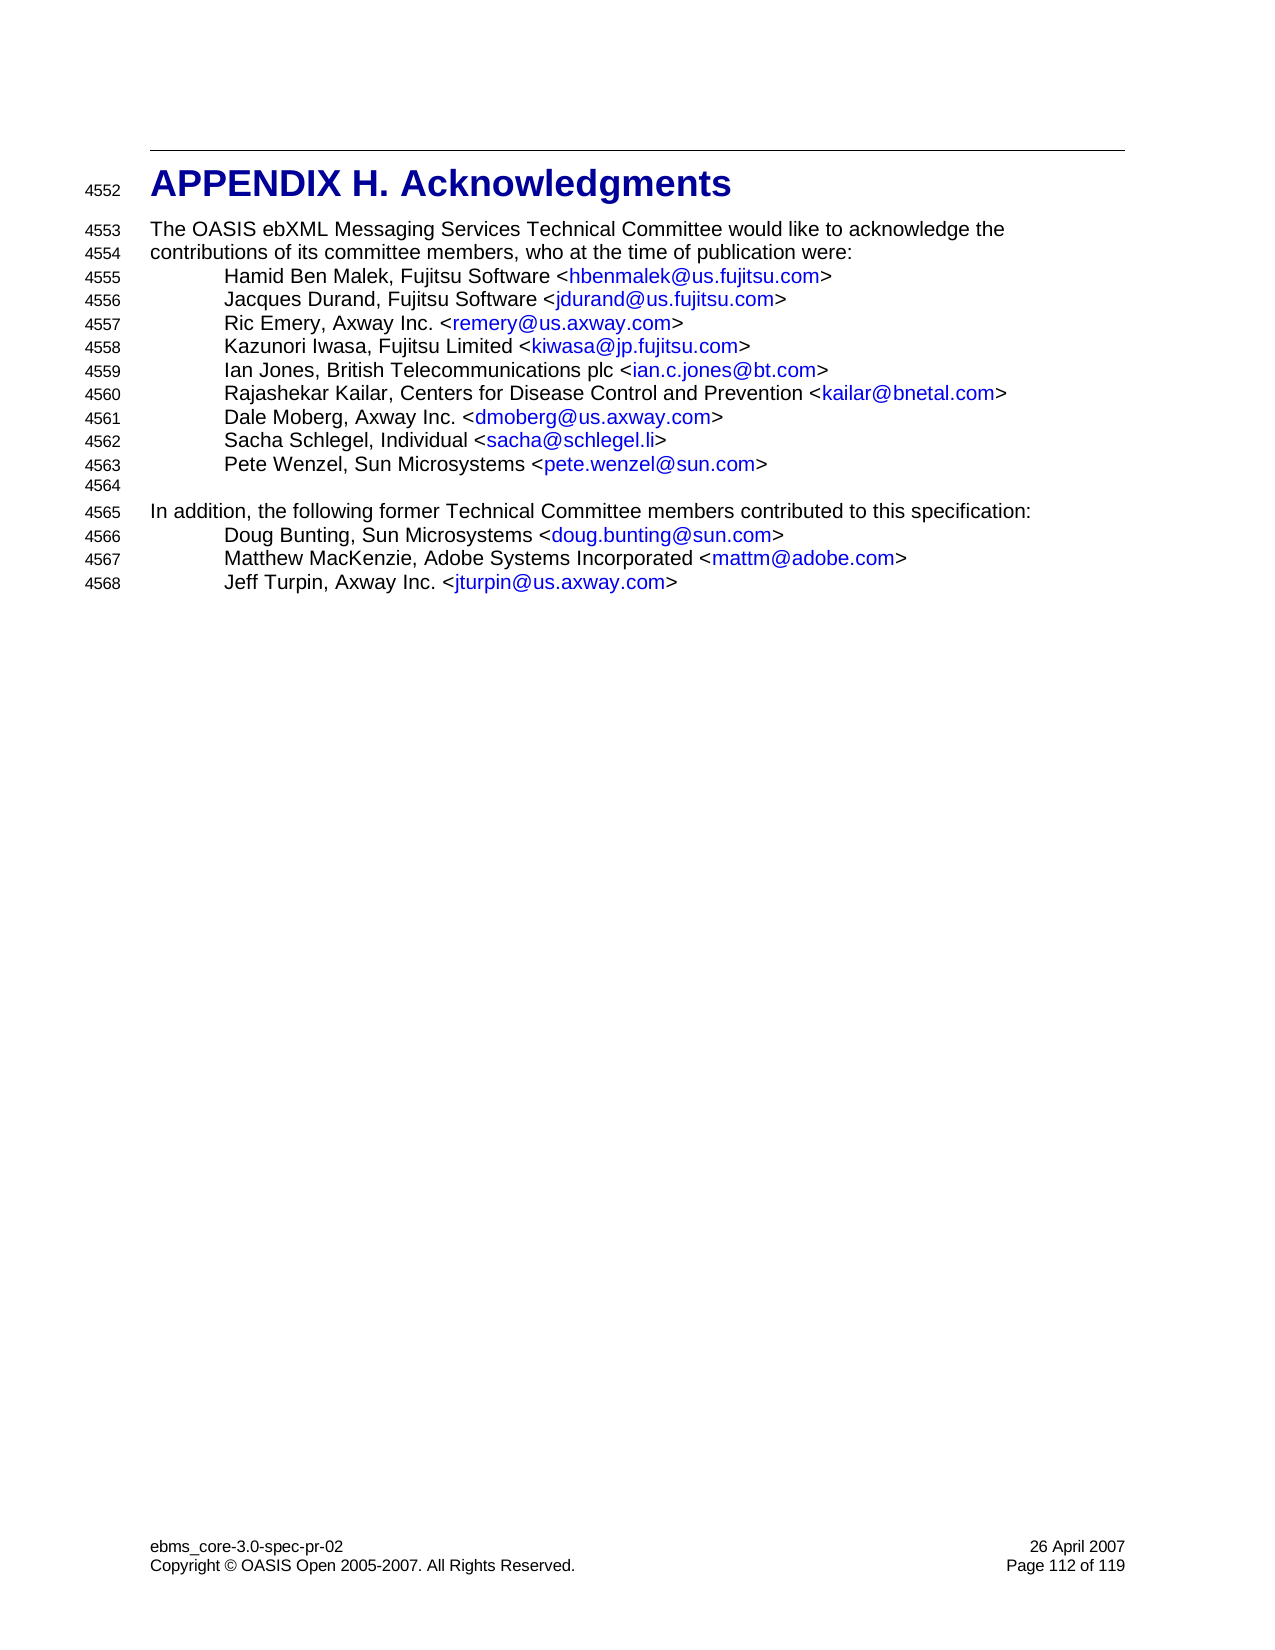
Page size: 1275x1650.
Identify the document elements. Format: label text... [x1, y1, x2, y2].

text Doug Bunting, Sun Microsystems <doug.bunting@sun.com> [224, 523, 1125, 547]
text Hamid Ben Malek, Fujitsu Software <hbenmalek@us.fujitsu.com> [224, 264, 1125, 288]
text Sacha Schlegel, Individual <sacha@schlegel.li> [224, 429, 1125, 452]
text Rajashekar Kailar, Centers for Disease Control and Prevention <kailar@bnetal.com> [224, 382, 1125, 405]
text Kazunori Iwasa, Fujitsu Limited <kiwasa@jp.fujitsu.com> [224, 335, 1125, 358]
text Ian Jones, British Telecommunications plc <ian.c.jones@bt.com> [224, 358, 1125, 382]
text The OASIS ebXML Messaging Services Technical Committee would like to acknowledge the contributions of its committee members, who at the time of publication were: [150, 217, 1125, 264]
text In addition, the following former Technical Committee members contributed to this specification: [150, 499, 1125, 523]
text Matthew MacKenzie, Adobe Systems Incorporated <mattm@adobe.com> [224, 547, 1125, 570]
text Jacques Durand, Fujitsu Software <jdurand@us.fujitsu.com> [224, 288, 1125, 311]
text Jeff Turpin, Axway Inc. <jturpin@us.axway.com> [224, 570, 1125, 617]
text Ric Emery, Axway Inc. <remery@us.axway.com> [224, 311, 1125, 335]
text Pete Wenzel, Sun Microsystems <pete.wenzel@sun.com> [224, 452, 1125, 476]
text Dale Moberg, Axway Inc. <dmoberg@us.axway.com> [224, 405, 1125, 429]
subtitle Acknowledgments [150, 151, 1125, 204]
